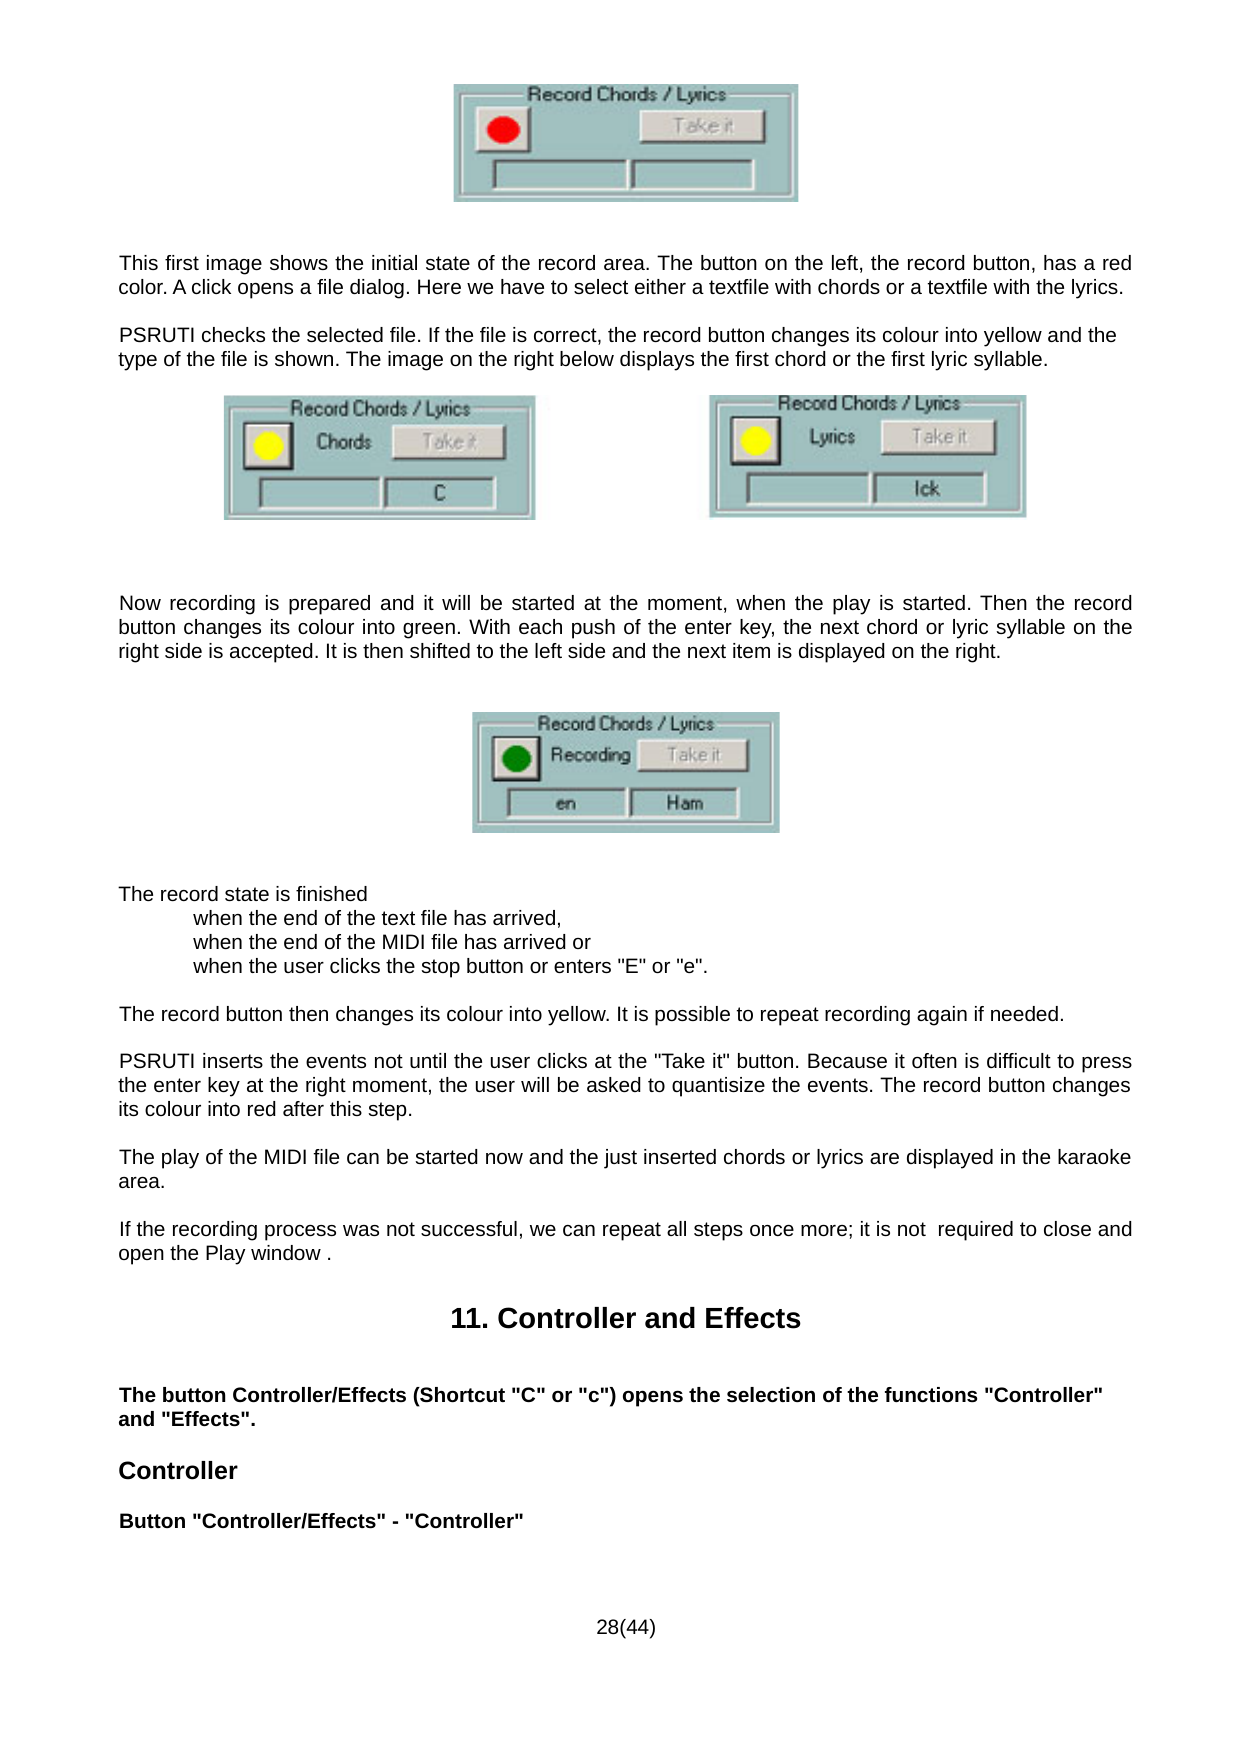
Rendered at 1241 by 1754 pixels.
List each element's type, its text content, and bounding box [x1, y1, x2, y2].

text when the user clicks the stop button or enters "E" or "e". [118, 953, 1134, 977]
text PSRUTI checks the selected file. If the file is correct, the record button changes its colour into yellow and the type of the file is shown. The image on the right below displays the first chord or the first lyric syllable. [118, 323, 1134, 371]
text when the end of the MIDI file has arrived or [118, 929, 1134, 953]
subtitle 11. Controller and Effects [118, 1301, 1134, 1335]
text The button Controller/Effects (Shortcut "C" or "c") opens the selection of the functions "Controller" and "Effects". [118, 1383, 1134, 1431]
picture [223, 395, 1028, 520]
text when the end of the text file has arrived, [118, 906, 1134, 929]
text The record button then changes its colour into yellow. It is possible to repeat recording again if needed. [118, 1001, 1134, 1025]
picture [453, 84, 799, 202]
text If the recording process was not successful, we can repeat all steps once more; it is not required to close and open the Play window . [118, 1217, 1134, 1265]
text Button "Controller/Effects" - "Controller" [118, 1508, 1134, 1532]
subtitle Controller [118, 1456, 1134, 1484]
picture [472, 712, 780, 833]
text Now recording is prepared and it will be started at the moment, when the play is started. Then the record button changes its colour into green. With each push of the enter key, the next chord or lyric syllable on the right side is accepted. It is then shifted to the left side and the next item is displayed on the right. [118, 591, 1134, 663]
text This first image shows the initial state of the record area. The button on the left, the record button, has a red color. A click opens a file dialog. Here we have to select either a textfile with chords or a textfile with the lyrics. [118, 251, 1134, 299]
text PSRUTI inserts the events not until the user clicks at the "Take it" button. Because it often is difficult to press the enter key at the right moment, the user will be asked to quantisize the events. The record button changes its colour into red after this step. [118, 1049, 1134, 1121]
text The play of the MIDI file can be started now and the just inserted chords or lyrics are displayed in the karaoke area. [118, 1145, 1134, 1193]
text The record state is finished [118, 882, 1134, 906]
